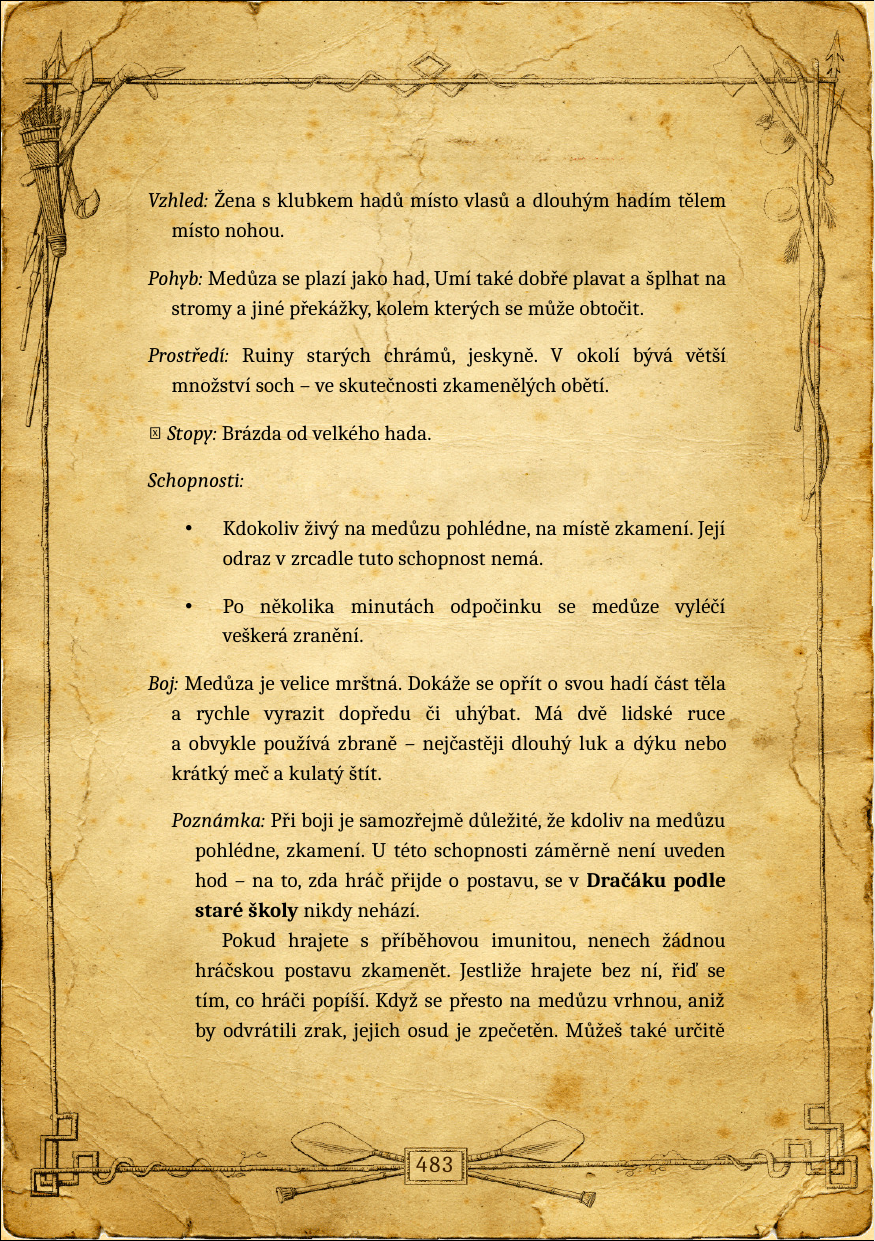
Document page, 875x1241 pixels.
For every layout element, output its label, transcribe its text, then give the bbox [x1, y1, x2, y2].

text Vzhled: Žena s⁠ klubkem hadů místo vlasů a⁠ dlouhým hadím tělem místo nohou. [148, 189, 726, 243]
picture [1, 1, 874, 1240]
text Boj: Medůza je velice mrštná. Dokáže se opřít o⁠ svou hadí část těla a⁠ rychle vyrazit dopředu či uhýbat. Má dvě lidské ruce a⁠ obvykle používá zbraně – nejčastěji dlouhý luk a⁠ dýku nebo krátký meč a⁠ kulatý štít. [148, 672, 726, 785]
text Pohyb: Medůza se plazí jako had, Umí také dobře plavat a⁠ šplhat na stromy a⁠ jiné překážky, kolem kterých se může obtočit. [148, 267, 726, 320]
text 👣 Stopy: Brázda od velkého hada. [148, 422, 726, 446]
text Poznámka: Při boji je samozřejmě důležité, že kdoliv na medůzu pohlédne, zkamení. U⁠ této schopnosti záměrně není uveden hod – na to, zda hráč přijde o⁠ postavu, se v⁠ Dračáku podle staré školy nikdy nehází. Pokud hrajete s⁠ příběhovou imunitou, nenech žádnou hráčskou postavu zkamenět. Jestliže hrajete bez ní, řiď se tím, co hráči popíší. Když se přesto na medůzu vrhnou, aniž by odvrátili zrak, jejich osud je zpečetěn. Můžeš také určitě [171, 809, 726, 1042]
text Schopnosti: [148, 469, 726, 493]
list Kdokoliv živý na medůzu pohlédne, na místě zkamení. Její odraz v⁠ zrcadle tuto schopnost nemá. [185, 517, 726, 571]
list Po několika minutách odpočinku se medůze vyléčí veškerá zranění. [185, 594, 726, 648]
text Prostředí: Ruiny starých chrámů, jeskyně. V⁠ okolí bývá větší množství soch – ve skutečnosti zkamenělých obětí. [148, 344, 726, 398]
